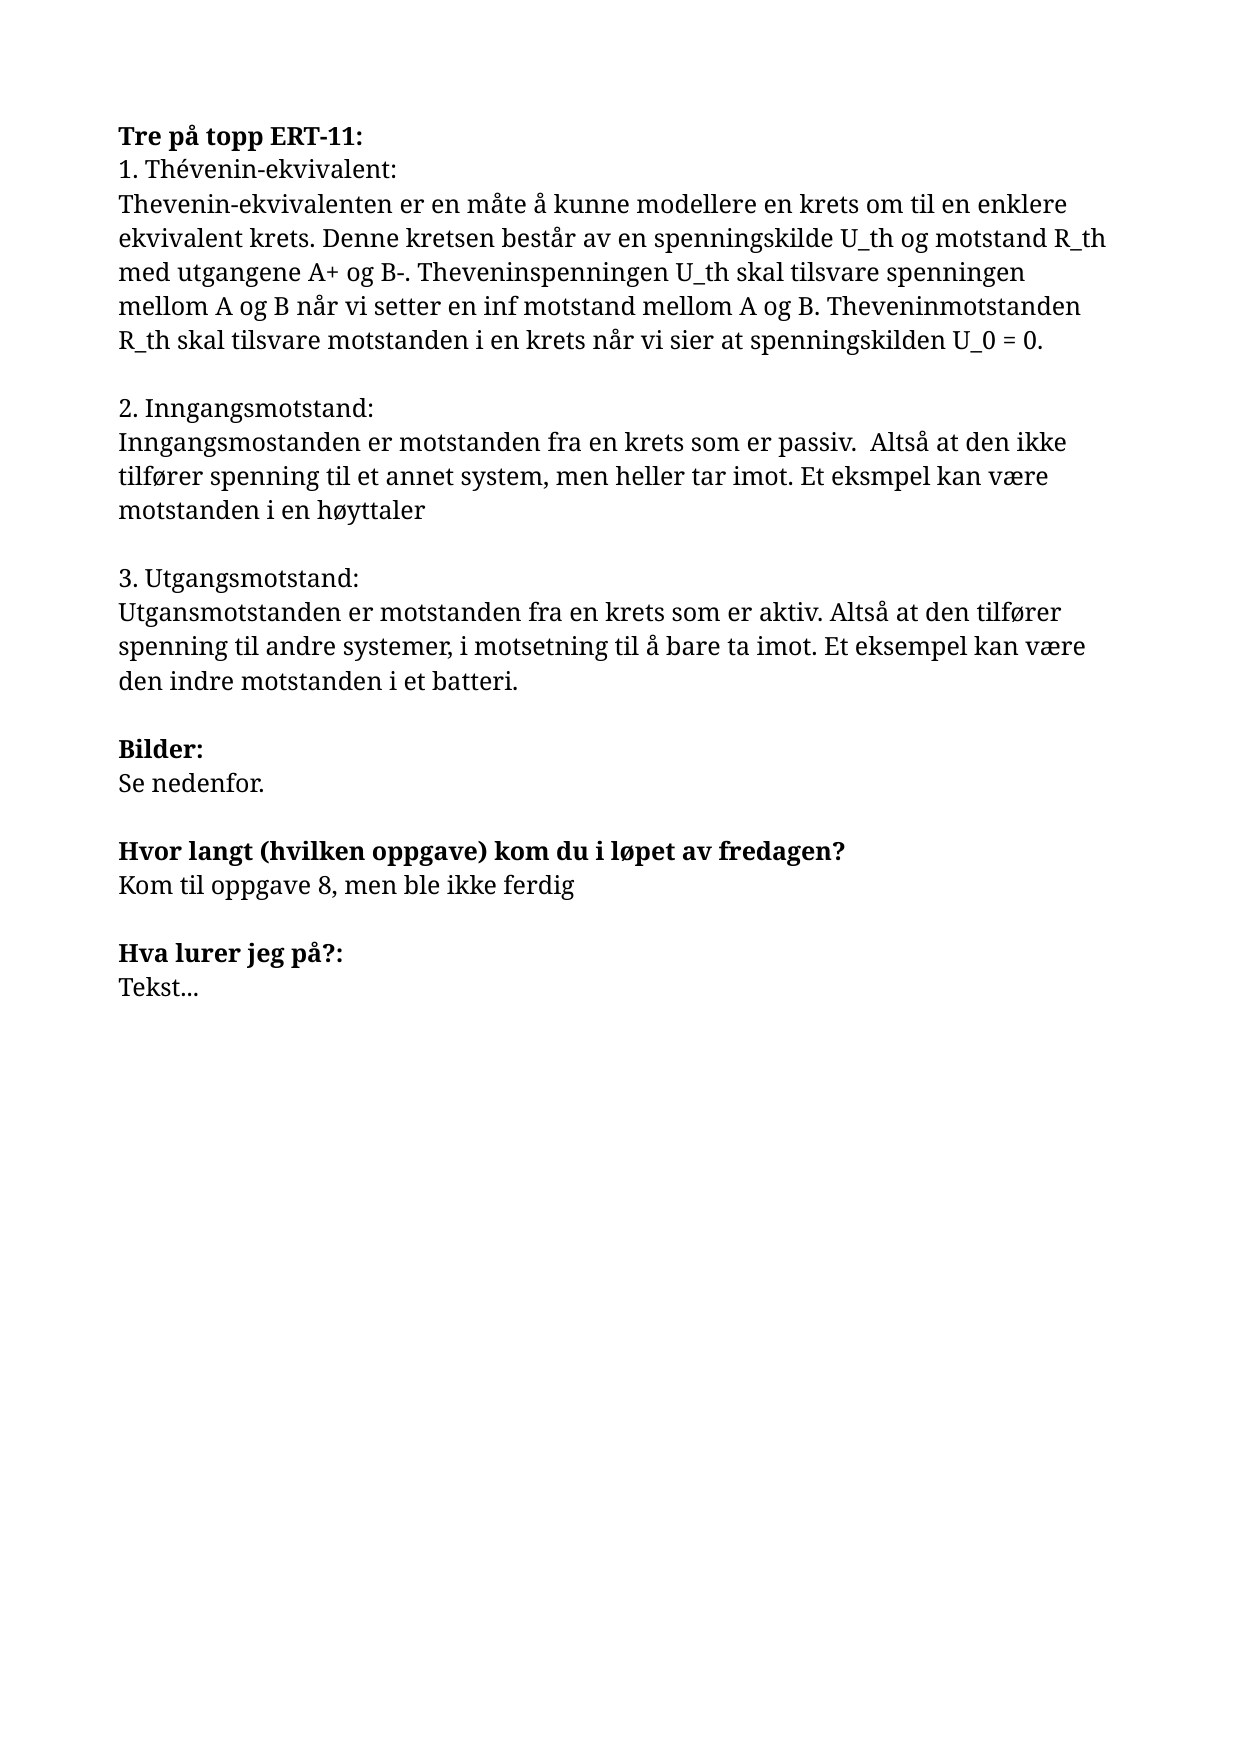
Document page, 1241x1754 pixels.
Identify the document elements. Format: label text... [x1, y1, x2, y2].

text Tre på topp ERT-11: [118, 118, 1122, 152]
text Kom til oppgave 8, men ble ikke ferdig [118, 867, 1122, 902]
text 2. Inngangsmotstand: [118, 391, 1122, 425]
text 1. Thévenin-ekvivalent: [118, 152, 1122, 186]
text Bilder: [118, 731, 1122, 765]
text Inngangsmostanden er motstanden fra en krets som er passiv. Altså at den ikke tilfører spenning til et annet system, men heller tar imot. Et eksmpel kan være motstanden i en høyttaler [118, 425, 1122, 527]
text Hva lurer jeg på?: [118, 936, 1122, 970]
text Tekst... [118, 970, 1122, 1004]
text Thevenin-ekvivalenten er en måte å kunne modellere en krets om til en enklere ekvivalent krets. Denne kretsen består av en spenningskilde U_th og motstand R_th med utgangene A+ og B-. Theveninspenningen U_th skal tilsvare spenningen mellom A og B når vi setter en inf motstand mellom A og B. Theveninmotstanden R_th skal tilsvare motstanden i en krets når vi sier at spenningskilden U_0 = 0. [118, 186, 1122, 357]
text Se nedenfor. [118, 765, 1122, 799]
text Hvor langt (hvilken oppgave) kom du i løpet av fredagen? [118, 833, 1122, 867]
text 3. Utgangsmotstand: [118, 561, 1122, 595]
text Utgansmotstanden er motstanden fra en krets som er aktiv. Altså at den tilfører spenning til andre systemer, i motsetning til å bare ta imot. Et eksempel kan være den indre motstanden i et batteri. [118, 595, 1122, 697]
